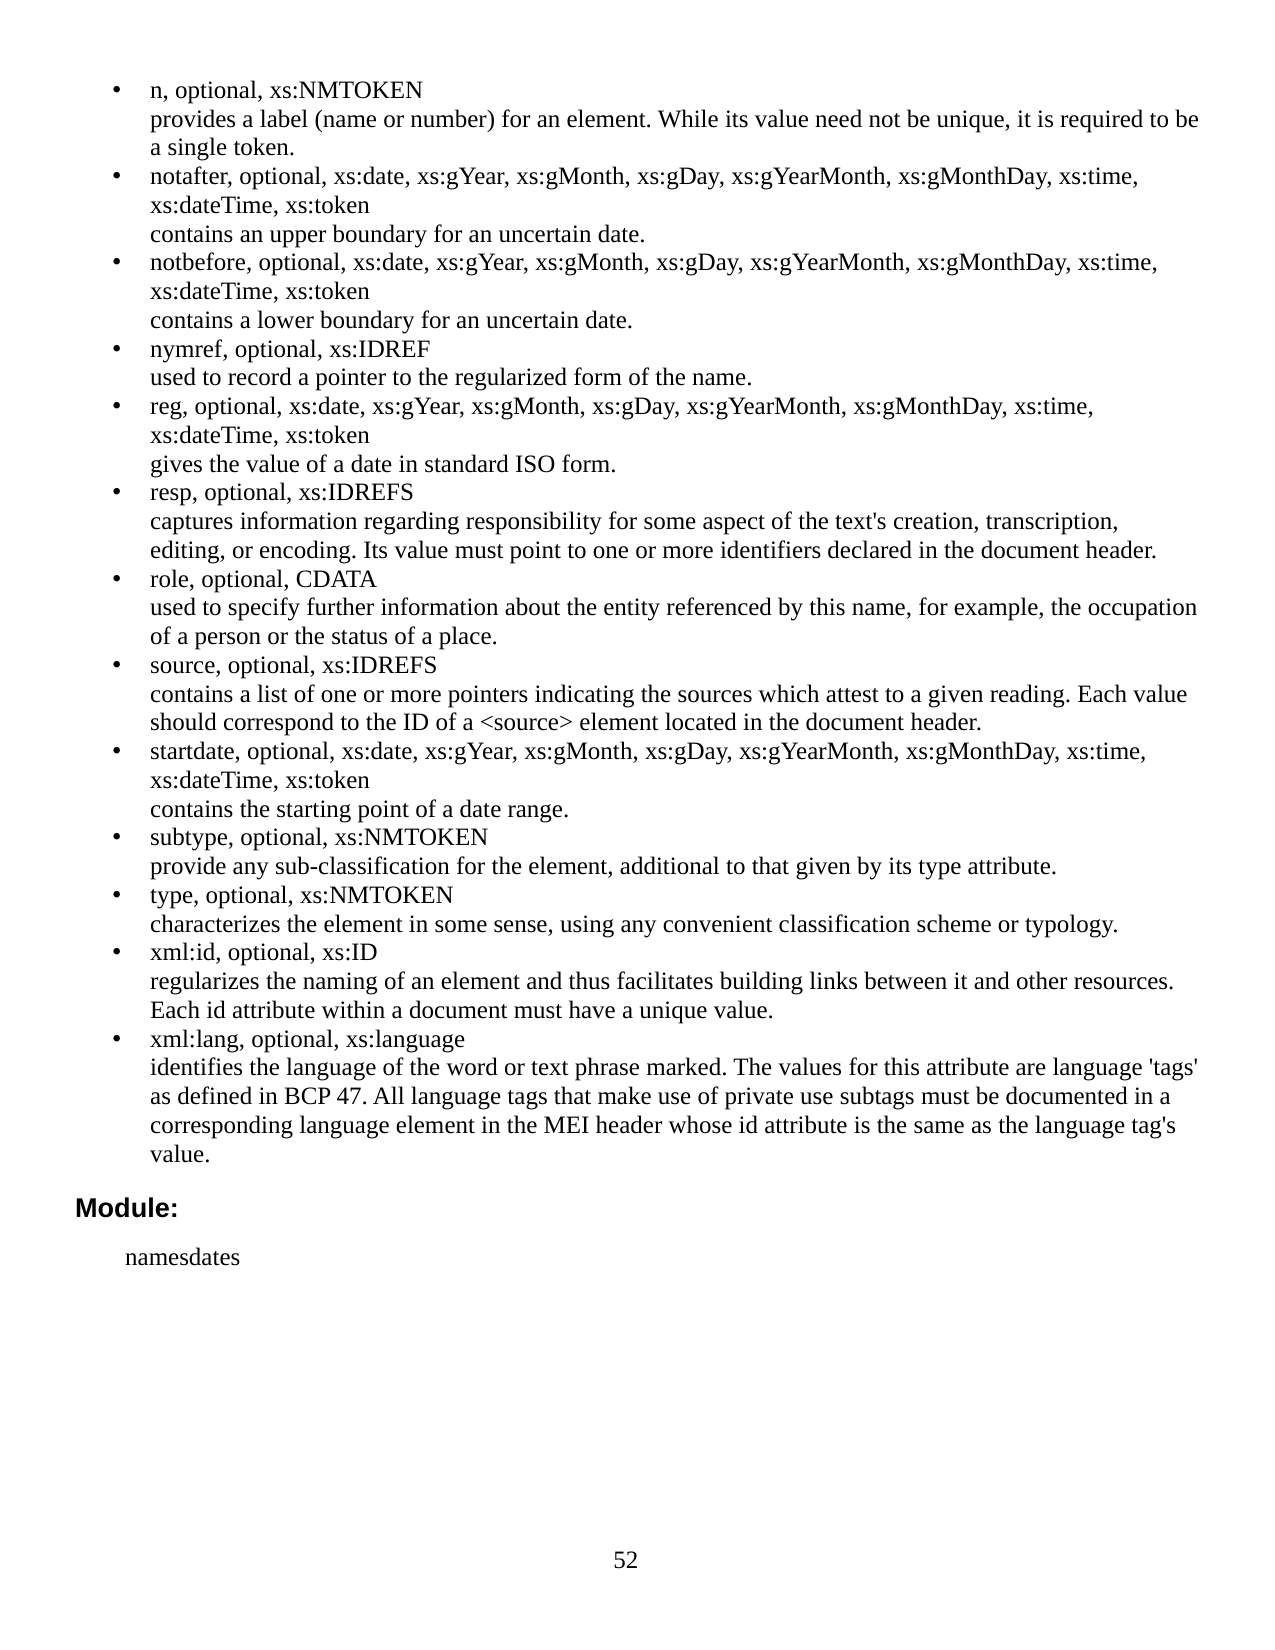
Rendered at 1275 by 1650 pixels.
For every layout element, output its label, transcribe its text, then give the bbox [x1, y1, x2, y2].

list xml:id, optional, xs:ID regularizes the naming of an element and thus facilitates building links between it and other resources. Each id attribute within a document must have a unique value. [112, 937, 1200, 1024]
text namesdates [75, 1242, 1200, 1271]
list role, optional, CDATA used to specify further information about the entity referenced by this name, for example, the occupation of a person or the status of a place. [112, 564, 1200, 650]
list type, optional, xs:NMTOKEN characterizes the element in some sense, using any convenient classification scheme or typology. [112, 880, 1200, 937]
list notafter, optional, xs:date, xs:gYear, xs:gMonth, xs:gDay, xs:gYearMonth, xs:gMonthDay, xs:time, xs:dateTime, xs:token contains an upper boundary for an uncertain date. [112, 161, 1200, 247]
list notbefore, optional, xs:date, xs:gYear, xs:gMonth, xs:gDay, xs:gYearMonth, xs:gMonthDay, xs:time, xs:dateTime, xs:token contains a lower boundary for an uncertain date. [112, 247, 1200, 334]
list nymref, optional, xs:IDREF used to record a pointer to the regularized form of the name. [112, 334, 1200, 391]
list source, optional, xs:IDREFS contains a list of one or more pointers indicating the sources which attest to a given reading. Each value should correspond to the ID of a <source> element located in the document header. [112, 650, 1200, 736]
list startdate, optional, xs:date, xs:gYear, xs:gMonth, xs:gDay, xs:gYearMonth, xs:gMonthDay, xs:time, xs:dateTime, xs:token contains the starting point of a date range. [112, 736, 1200, 822]
list n, optional, xs:NMTOKEN provides a label (name or number) for an element. While its value need not be unique, it is required to be a single token. [112, 75, 1200, 161]
subtitle Module: [75, 1192, 1200, 1224]
list resp, optional, xs:IDREFS captures information regarding responsibility for some aspect of the text's creation, transcription, editing, or encoding. Its value must point to one or more identifiers declared in the document header. [112, 477, 1200, 564]
list subtype, optional, xs:NMTOKEN provide any sub-classification for the element, additional to that given by its type attribute. [112, 822, 1200, 880]
list xml:lang, optional, xs:language identifies the language of the word or text phrase marked. The values for this attribute are language 'tags' as defined in BCP 47. All language tags that make use of private use subtags must be documented in a corresponding language element in the MEI header whose id attribute is the same as the language tag's value. [112, 1024, 1200, 1167]
list reg, optional, xs:date, xs:gYear, xs:gMonth, xs:gDay, xs:gYearMonth, xs:gMonthDay, xs:time, xs:dateTime, xs:token gives the value of a date in standard ISO form. [112, 391, 1200, 477]
